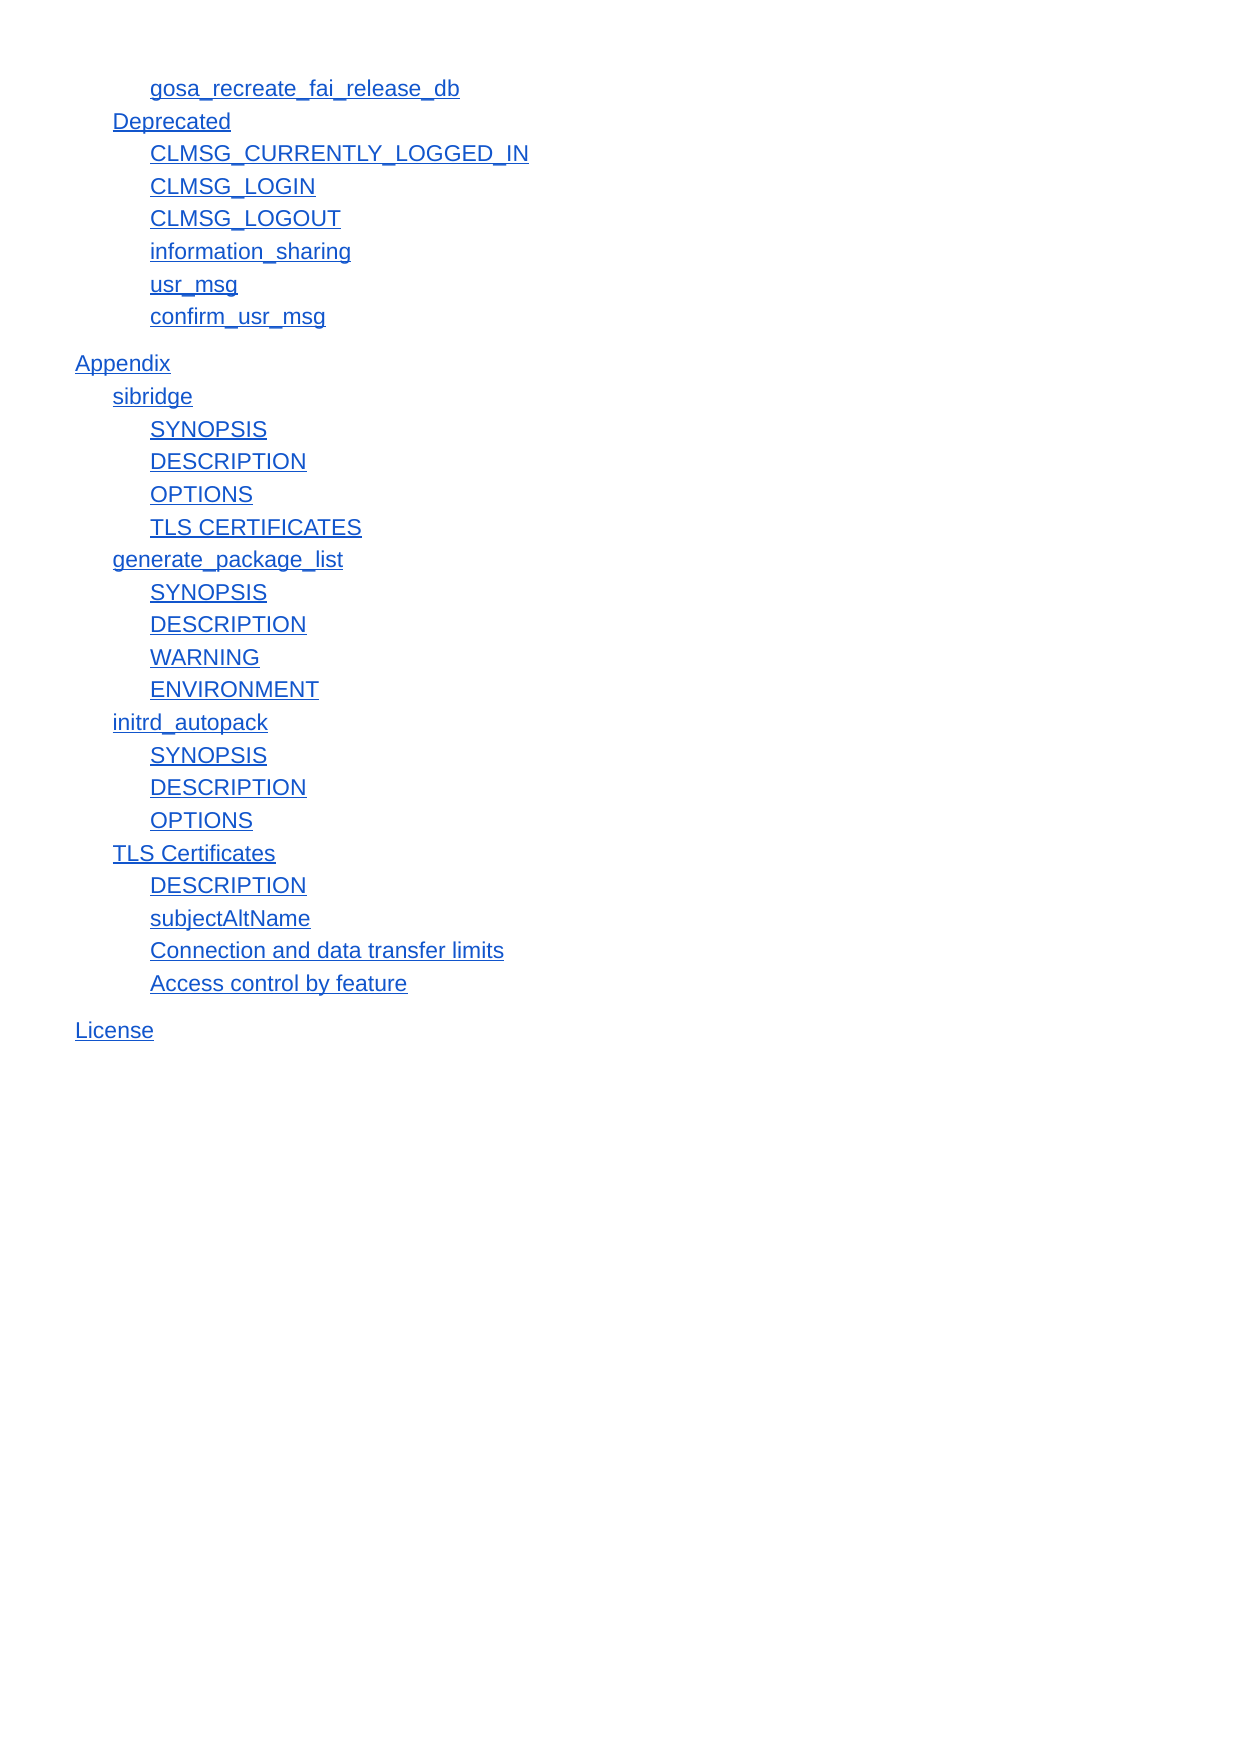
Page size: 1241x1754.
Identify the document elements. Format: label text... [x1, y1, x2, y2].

text CLMSG_LOGOUT [150, 205, 1165, 232]
text initrd_autopack [112, 709, 1165, 735]
text Connection and data transfer limits [150, 937, 1165, 964]
text OPTIONS [150, 807, 1165, 833]
text DESCRIPTION [150, 774, 1165, 801]
text CLMSG_CURRENTLY_LOGGED_IN [150, 140, 1165, 167]
text SYNOPSIS [150, 742, 1165, 768]
text License [75, 1017, 1165, 1043]
text SYNOPSIS [150, 416, 1165, 442]
text SYNOPSIS [150, 579, 1165, 605]
text TLS CERTIFICATES [150, 513, 1165, 540]
text OPTIONS [150, 481, 1165, 507]
text subjectAltName [150, 905, 1165, 931]
text DESCRIPTION [150, 872, 1165, 898]
text gosa_recreate_fai_release_db [150, 75, 1165, 101]
text generate_package_list [112, 546, 1165, 572]
text ENVIRONMENT [150, 676, 1165, 703]
text confirm_usr_msg [150, 303, 1165, 329]
text sibridge [112, 383, 1165, 409]
text Deprecated [112, 108, 1165, 134]
text WARNING [150, 644, 1165, 670]
text CLMSG_LOGIN [150, 173, 1165, 199]
text information_sharing [150, 238, 1165, 264]
text Appendix [75, 350, 1165, 377]
text DESCRIPTION [150, 448, 1165, 474]
text Access control by feature [150, 970, 1165, 996]
text TLS Certificates [112, 839, 1165, 866]
text DESCRIPTION [150, 611, 1165, 638]
text usr_msg [150, 271, 1165, 297]
